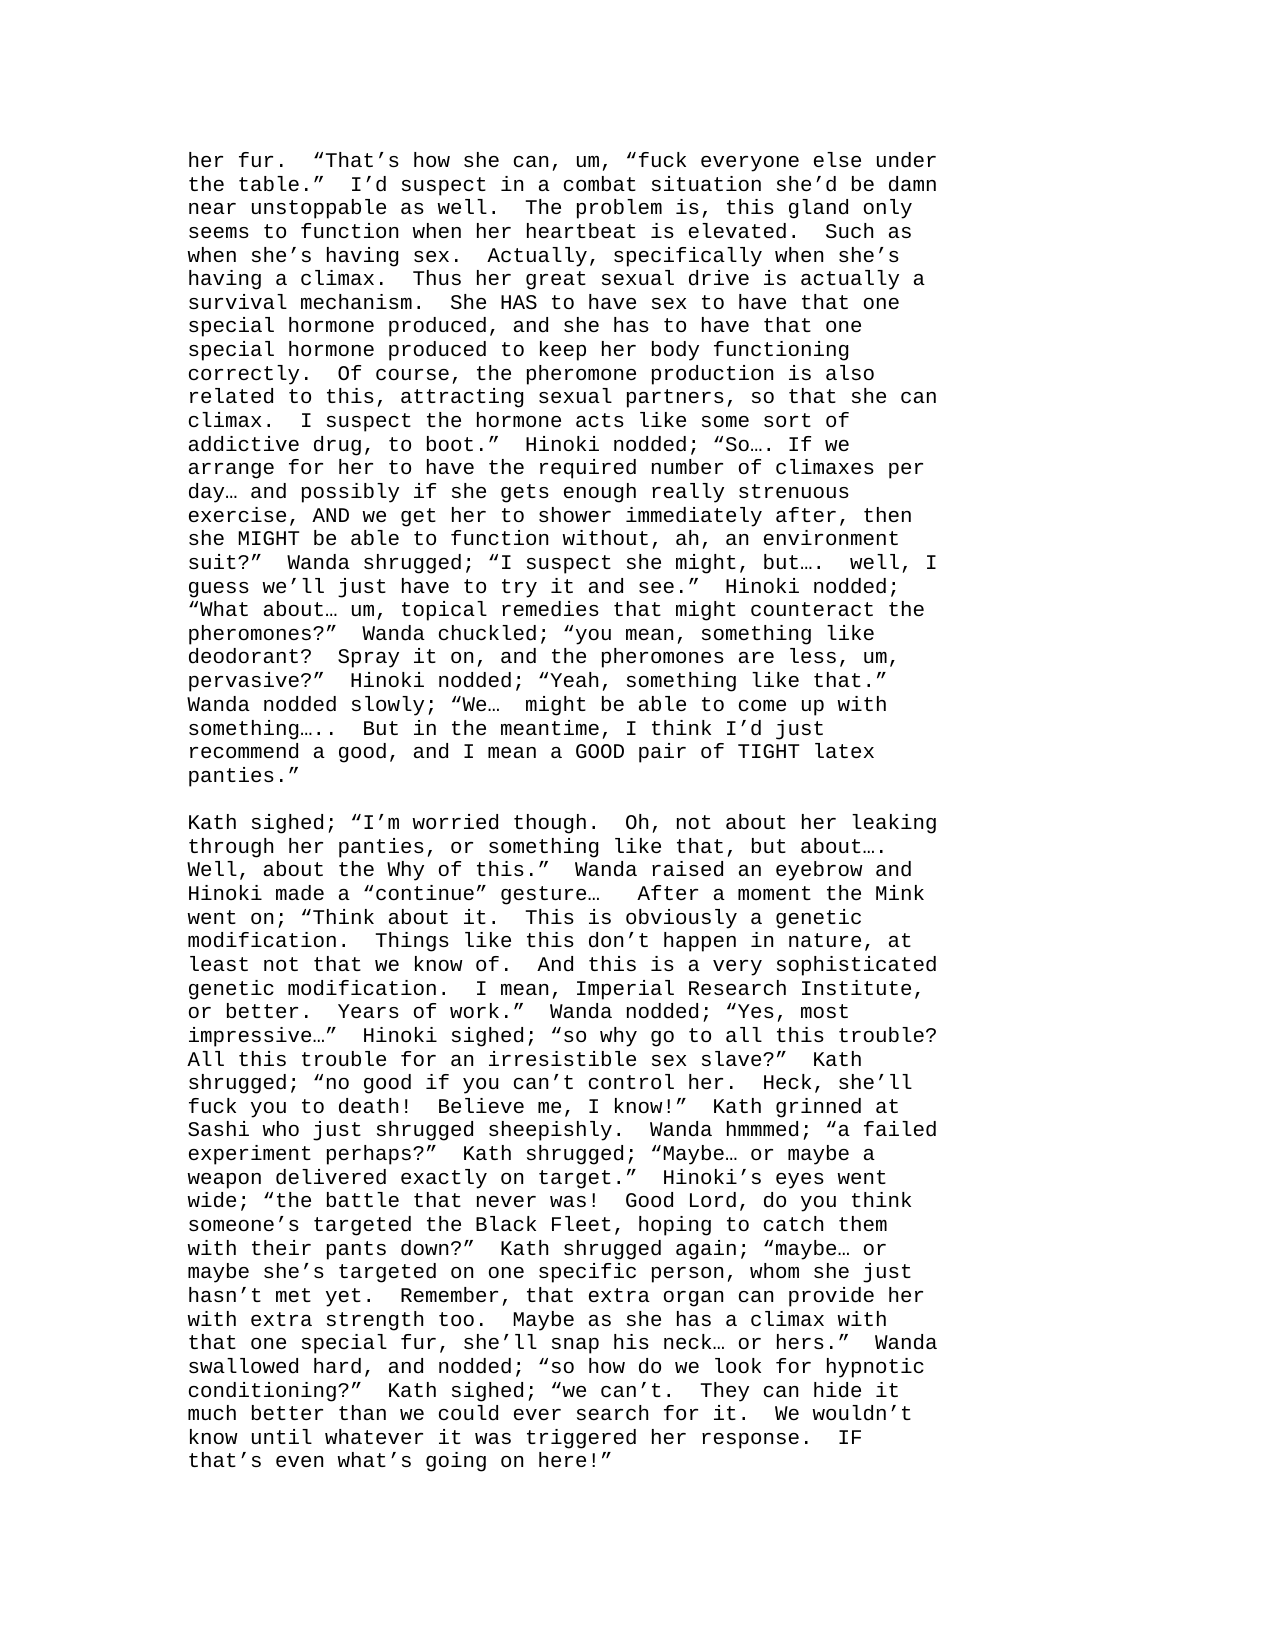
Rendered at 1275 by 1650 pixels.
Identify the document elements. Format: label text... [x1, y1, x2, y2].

text Kath sighed; “I’m worried though. Oh, not about her leaking through her panties, or something like that, but about…. Well, about the Why of this.” Wanda raised an eyebrow and Hinoki made a “continue” gesture… After a moment the Mink went on; “Think about it. This is obviously a genetic modification. Things like this don’t happen in nature, at least not that we know of. And this is a very sophisticated genetic modification. I mean, Imperial Research Institute, or better. Years of work.” Wanda nodded; “Yes, most impressive…” Hinoki sighed; “so why go to all this trouble? All this trouble for an irresistible sex slave?” Kath shrugged; “no good if you can’t control her. Heck, she’ll fuck you to death! Believe me, I know!” Kath grinned at Sashi who just shrugged sheepishly. Wanda hmmmed; “a failed experiment perhaps?” Kath shrugged; “Maybe… or maybe a weapon delivered exactly on target.” Hinoki’s eyes went wide; “the battle that never was! Good Lord, do you think someone’s targeted the Black Fleet, hoping to catch them with their pants down?” Kath shrugged again; “maybe… or maybe she’s targeted on one specific person, whom she just hasn’t met yet. Remember, that extra organ can provide her with extra strength too. Maybe as she has a climax with that one special fur, she’ll snap his neck… or hers.” Wanda swallowed hard, and nodded; “so how do we look for hypnotic conditioning?” Kath sighed; “we can’t. They can hide it much better than we could ever search for it. We wouldn’t know until whatever it was triggered her response. IF that’s even what’s going on here!” [187, 812, 937, 1474]
text her fur. “That’s how she can, um, “fuck everyone else under the table.” I’d suspect in a combat situation she’d be damn near unstoppable as well. The problem is, this gland only seems to function when her heartbeat is elevated. Such as when she’s having sex. Actually, specifically when she’s having a climax. Thus her great sexual drive is actually a survival mechanism. She HAS to have sex to have that one special hormone produced, and she has to have that one special hormone produced to keep her body functioning correctly. Of course, the pheromone production is also related to this, attracting sexual partners, so that she can climax. I suspect the hormone acts like some sort of addictive drug, to boot.” Hinoki nodded; “So…. If we arrange for her to have the required number of climaxes per day… and possibly if she gets enough really strenuous exercise, AND we get her to shower immediately after, then she MIGHT be able to function without, ah, an environment suit?” Wanda shrugged; “I suspect she might, but…. well, I guess we’ll just have to try it and see.” Hinoki nodded; “What about… um, topical remedies that might counteract the pheromones?” Wanda chuckled; “you mean, something like deodorant? Spray it on, and the pheromones are less, um, pervasive?” Hinoki nodded; “Yeah, something like that.” Wanda nodded slowly; “We… might be able to come up with something….. But in the meantime, I think I’d just recommend a good, and I mean a GOOD pair of TIGHT latex panties.” [187, 150, 937, 788]
